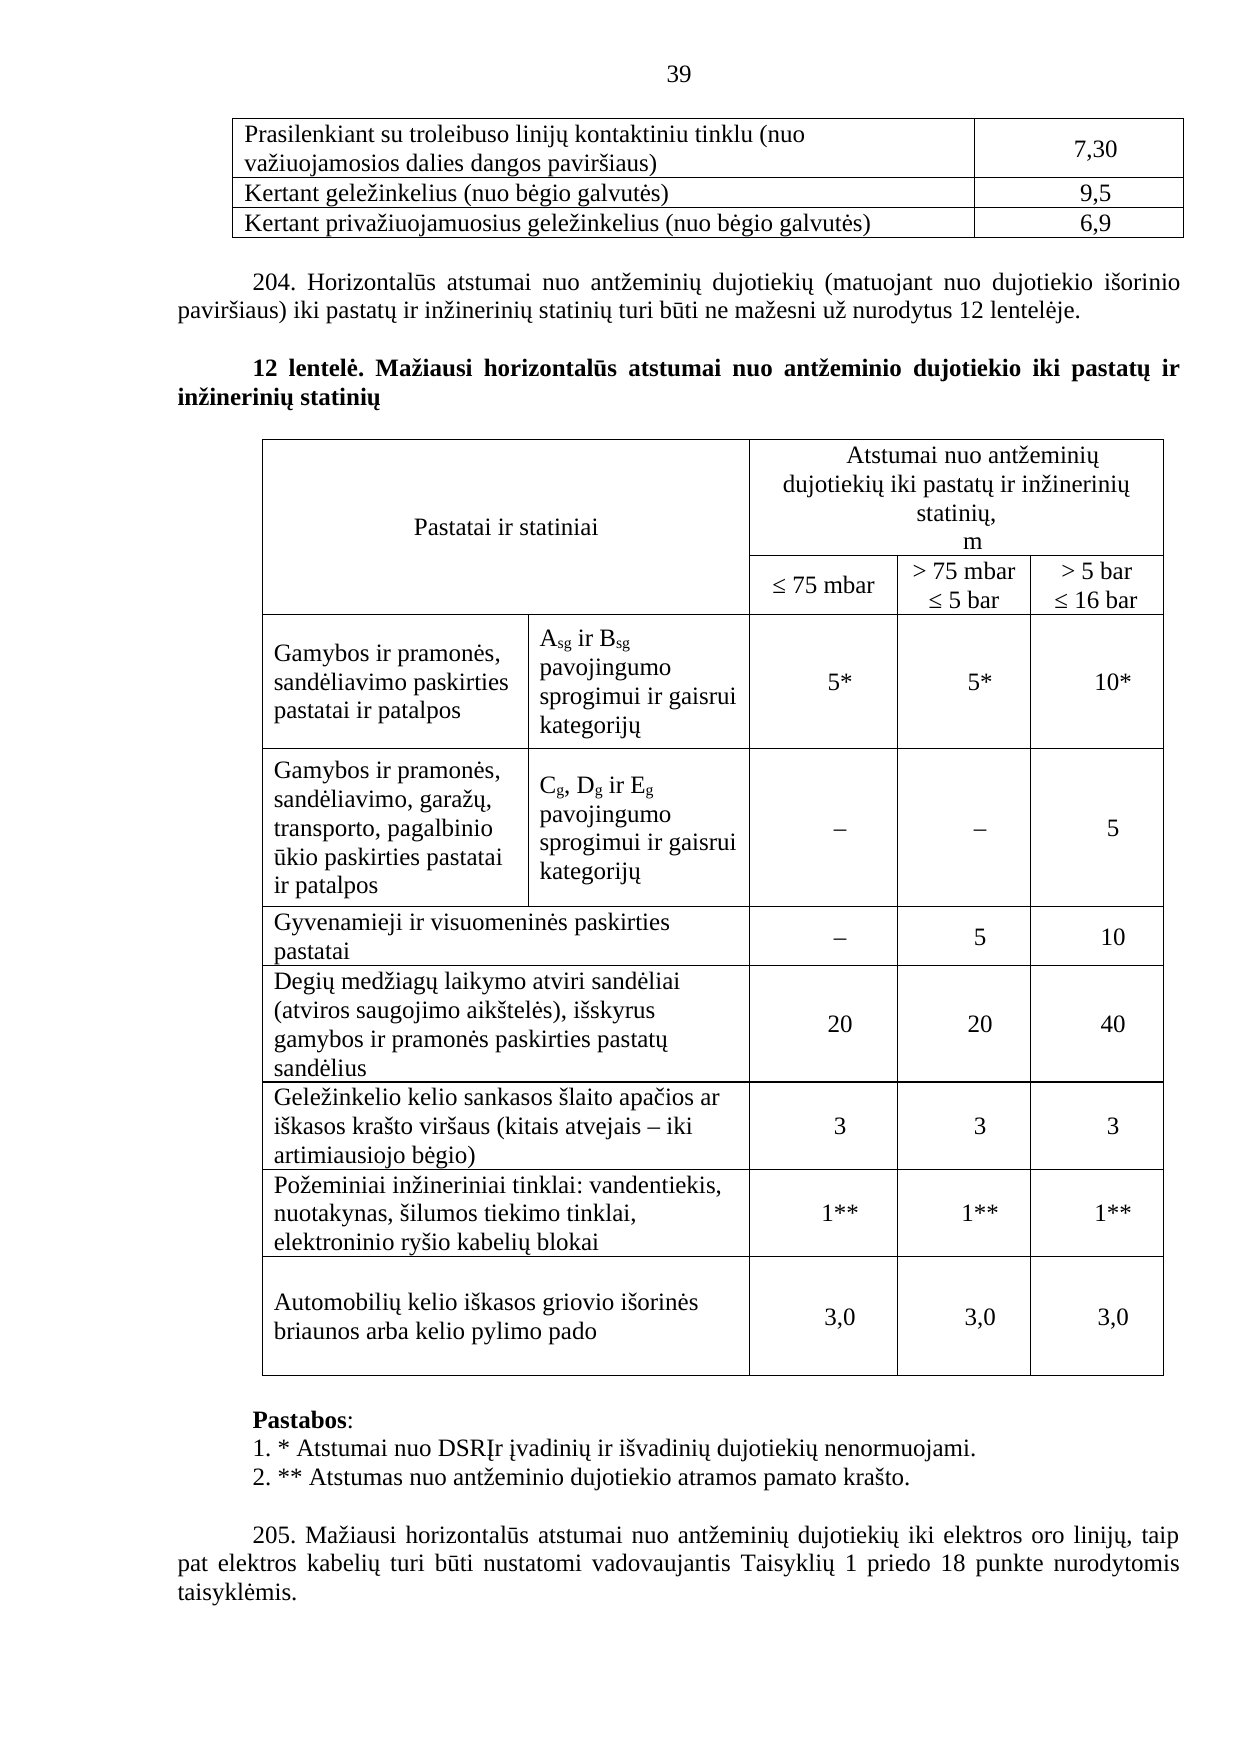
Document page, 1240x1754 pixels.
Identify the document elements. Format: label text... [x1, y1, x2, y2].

table_cell 20 [750, 966, 897, 1081]
table_cell Gamybos ir pramonės, sandėliavimo paskirties pastatai ir patalpos [263, 615, 528, 747]
table_cell – [750, 907, 897, 965]
table_cell – [750, 749, 897, 906]
table_cell 3,0 [1031, 1257, 1163, 1375]
text 1. * Atstumai nuo DSRĮr įvadinių ir išvadinių dujotiekių nenormuojami. [177, 1433, 1181, 1462]
table_cell Kertant privažiuojamuosius geležinkelius (nuo bėgio galvutės) [233, 208, 974, 237]
table_cell 20 [898, 966, 1030, 1081]
table_cell 3 [1031, 1083, 1163, 1169]
text 2. ** Atstumas nuo antžeminio dujotiekio atramos pamato krašto. [177, 1462, 1181, 1491]
table_cell Geležinkelio kelio sankasos šlaito apačios ar iškasos krašto viršaus (kitais atvejais – iki artimiausiojo bėgio) [263, 1083, 749, 1169]
table_cell 5* [750, 615, 897, 747]
table_cell 3 [750, 1083, 897, 1169]
table_cell 1** [898, 1170, 1030, 1256]
table_cell > 5 bar ≤ 16 bar [1031, 556, 1163, 614]
table_cell 10 [1031, 907, 1163, 965]
table_cell Prasilenkiant su troleibuso linijų kontaktiniu tinklu (nuo važiuojamosios dalies dangos paviršiaus) [233, 119, 974, 177]
table_header Pastatai ir statiniai [263, 440, 749, 614]
table_cell Degių medžiagų laikymo atviri sandėliai (atviros saugojimo aikštelės), išskyrus gamybos ir pramonės paskirties pastatų sandėlius [263, 966, 749, 1081]
table_cell 6,9 [975, 208, 1183, 237]
text 12 lentelė. Mažiausi horizontalūs atstumai nuo antžeminio dujotiekio iki pastatų ir inžinerinių statinių [177, 353, 1181, 410]
table_cell 3 [898, 1083, 1030, 1169]
text 205. Mažiausi horizontalūs atstumai nuo antžeminių dujotiekių iki elektros oro linijų, taip pat elektros kabelių turi būti nustatomi vadovaujantis Taisyklių 1 priedo 18 punkte nurodytomis taisyklėmis. [177, 1520, 1181, 1606]
text Pastabos: [177, 1405, 1181, 1433]
table_cell 5* [898, 615, 1030, 747]
table_cell 1** [1031, 1170, 1163, 1256]
table_cell 3,0 [898, 1257, 1030, 1375]
table_header Atstumai nuo antžeminių dujotiekių iki pastatų ir inžinerinių statinių, m [750, 440, 1163, 555]
table_cell 7,30 [975, 119, 1183, 177]
table_cell Asg ir Bsg pavojingumo sprogimui ir gaisrui kategorijų [529, 615, 749, 747]
table_cell 1** [750, 1170, 897, 1256]
table_cell 5 [898, 907, 1030, 965]
table_cell Cg, Dg ir Eg pavojingumo sprogimui ir gaisrui kategorijų [529, 749, 749, 906]
table_cell Kertant geležinkelius (nuo bėgio galvutės) [233, 178, 974, 207]
table_cell > 75 mbar ≤ 5 bar [898, 556, 1030, 614]
table_cell Automobilių kelio iškasos griovio išorinės briaunos arba kelio pylimo pado [263, 1257, 749, 1375]
table_cell Gyvenamieji ir visuomeninės paskirties pastatai [263, 907, 749, 965]
table_cell ≤ 75 mbar [750, 556, 897, 614]
table_cell Požeminiai inžineriniai tinklai: vandentiekis, nuotakynas, šilumos tiekimo tinklai, elektroninio ryšio kabelių blokai [263, 1170, 749, 1256]
text 204. Horizontalūs atstumai nuo antžeminių dujotiekių (matuojant nuo dujotiekio išorinio paviršiaus) iki pastatų ir inžinerinių statinių turi būti ne mažesni už nurodytus 12 lentelėje. [177, 267, 1181, 324]
table_cell 3,0 [750, 1257, 897, 1375]
table_cell 9,5 [975, 178, 1183, 207]
table_cell 10* [1031, 615, 1163, 747]
table_cell – [898, 749, 1030, 906]
table_cell Gamybos ir pramonės, sandėliavimo, garažų, transporto, pagalbinio ūkio paskirties pastatai ir patalpos [263, 749, 528, 906]
table_cell 40 [1031, 966, 1163, 1081]
table_cell 5 [1031, 749, 1163, 906]
